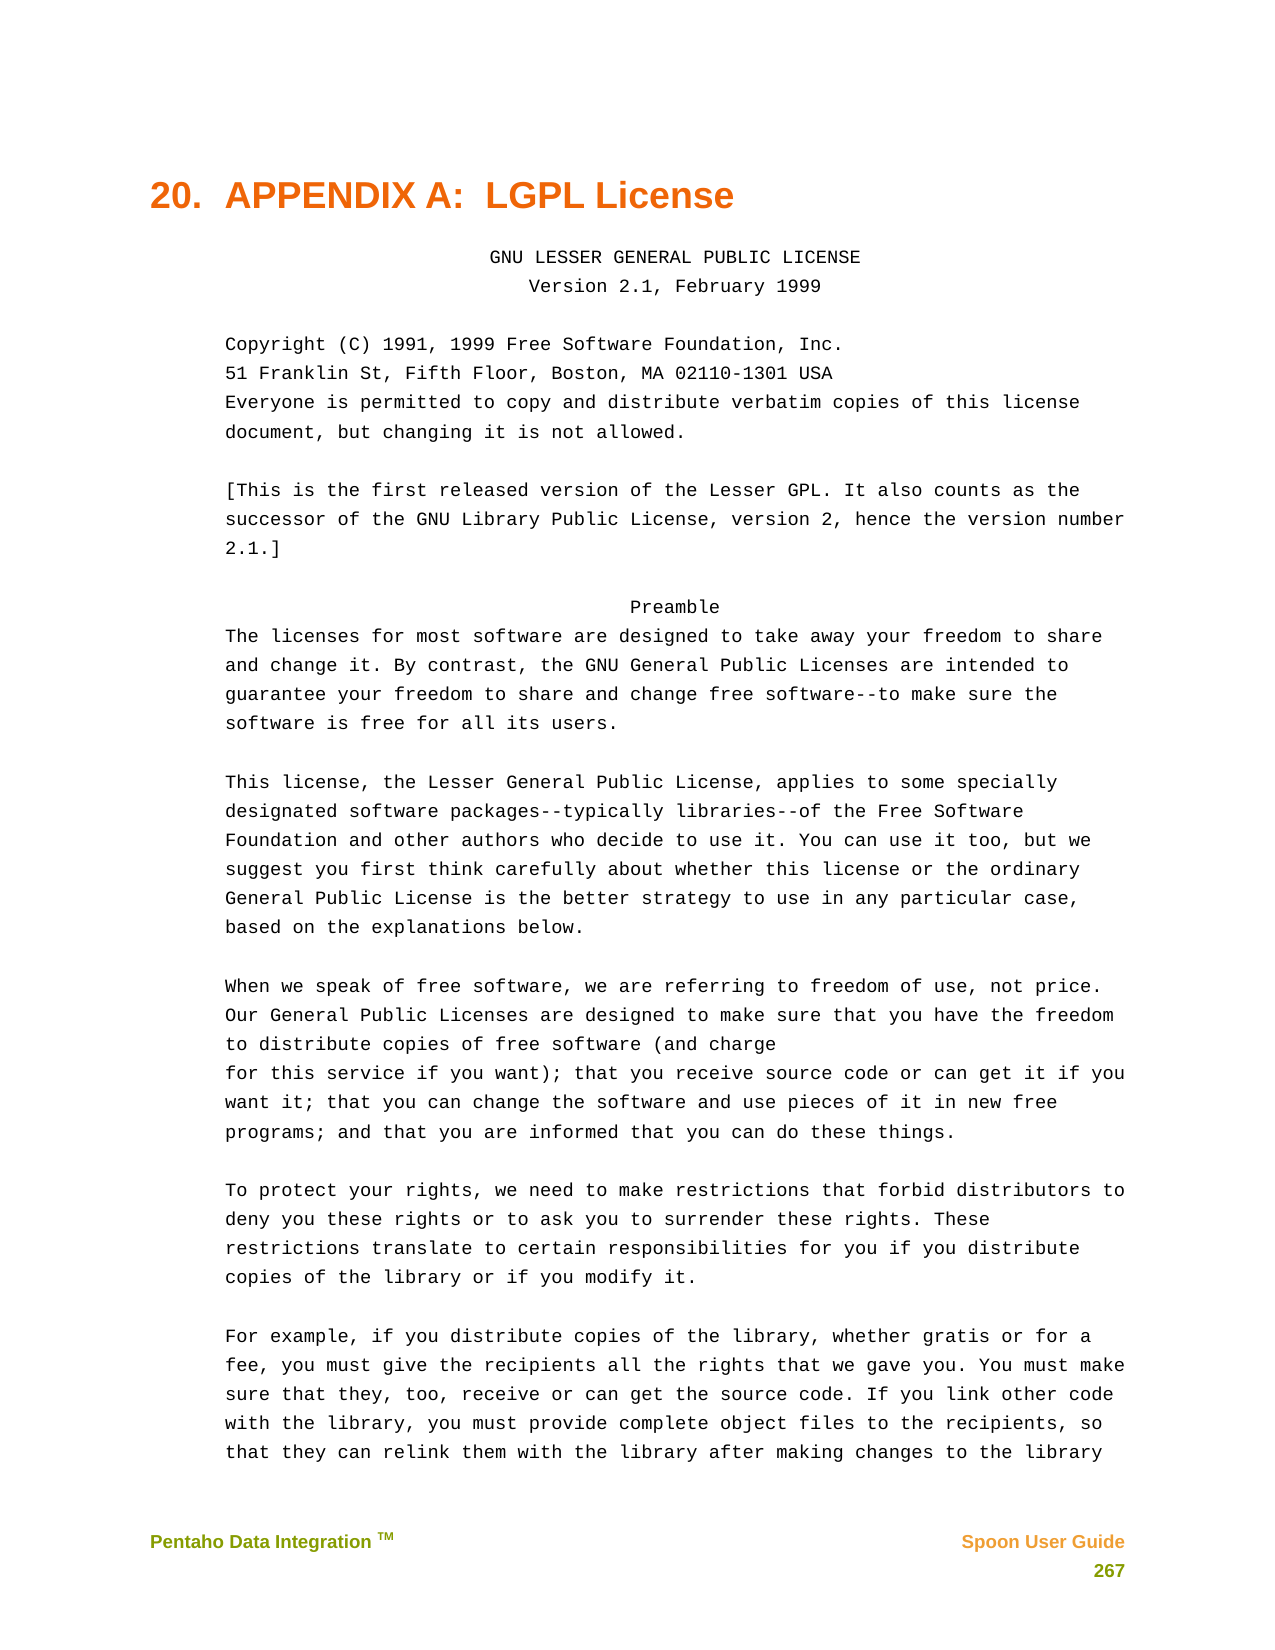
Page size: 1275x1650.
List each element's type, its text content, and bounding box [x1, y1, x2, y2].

text [This is the first released version of the Lesser GPL. It also counts as the successor of the GNU Library Public License, version 2, hence the version number 2.1.] [225, 473, 1125, 561]
text For example, if you distribute copies of the library, whether gratis or for a fee, you must give the recipients all the rights that we gave you. You must make sure that they, too, receive or can get the source code. If you link other code with the library, you must provide complete object files to the recipients, so that they can relink them with the library after making changes to the library [225, 1319, 1125, 1465]
text Version 2.1, February 1999 [225, 269, 1125, 298]
text GNU LESSER GENERAL PUBLIC LICENSE [225, 240, 1125, 269]
text Copyright (C) 1991, 1999 Free Software Foundation, Inc. [225, 327, 1125, 356]
text 51 Franklin St, Fifth Floor, Boston, MA 02110-1301 USA [225, 356, 1125, 386]
text The licenses for most software are designed to take away your freedom to share and change it. By contrast, the GNU General Public Licenses are intended to guarantee your freedom to share and change free software--to make sure the software is free for all its users. [225, 619, 1125, 736]
text To protect your rights, we need to make restrictions that forbid distributors to deny you these rights or to ask you to surrender these rights. These restrictions translate to certain responsibilities for you if you distribute copies of the library or if you modify it. [225, 1173, 1125, 1290]
text This license, the Lesser General Public License, applies to some specially designated software packages--typically libraries--of the Free Software Foundation and other authors who decide to use it. You can use it too, but we suggest you first think carefully about whether this license or the ordinary General Public License is the better strategy to use in any particular case, based on the explanations below. [225, 765, 1125, 940]
subtitle APPENDIX A: LGPL License [150, 181, 1125, 216]
text Preamble [225, 590, 1125, 619]
text for this service if you want); that you receive source code or can get it if you want it; that you can change the software and use pieces of it in new free programs; and that you are informed that you can do these things. [225, 1056, 1125, 1144]
text Everyone is permitted to copy and distribute verbatim copies of this license document, but changing it is not allowed. [225, 386, 1125, 444]
text When we speak of free software, we are referring to freedom of use, not price. Our General Public Licenses are designed to make sure that you have the freedom to distribute copies of free software (and charge [225, 969, 1125, 1056]
